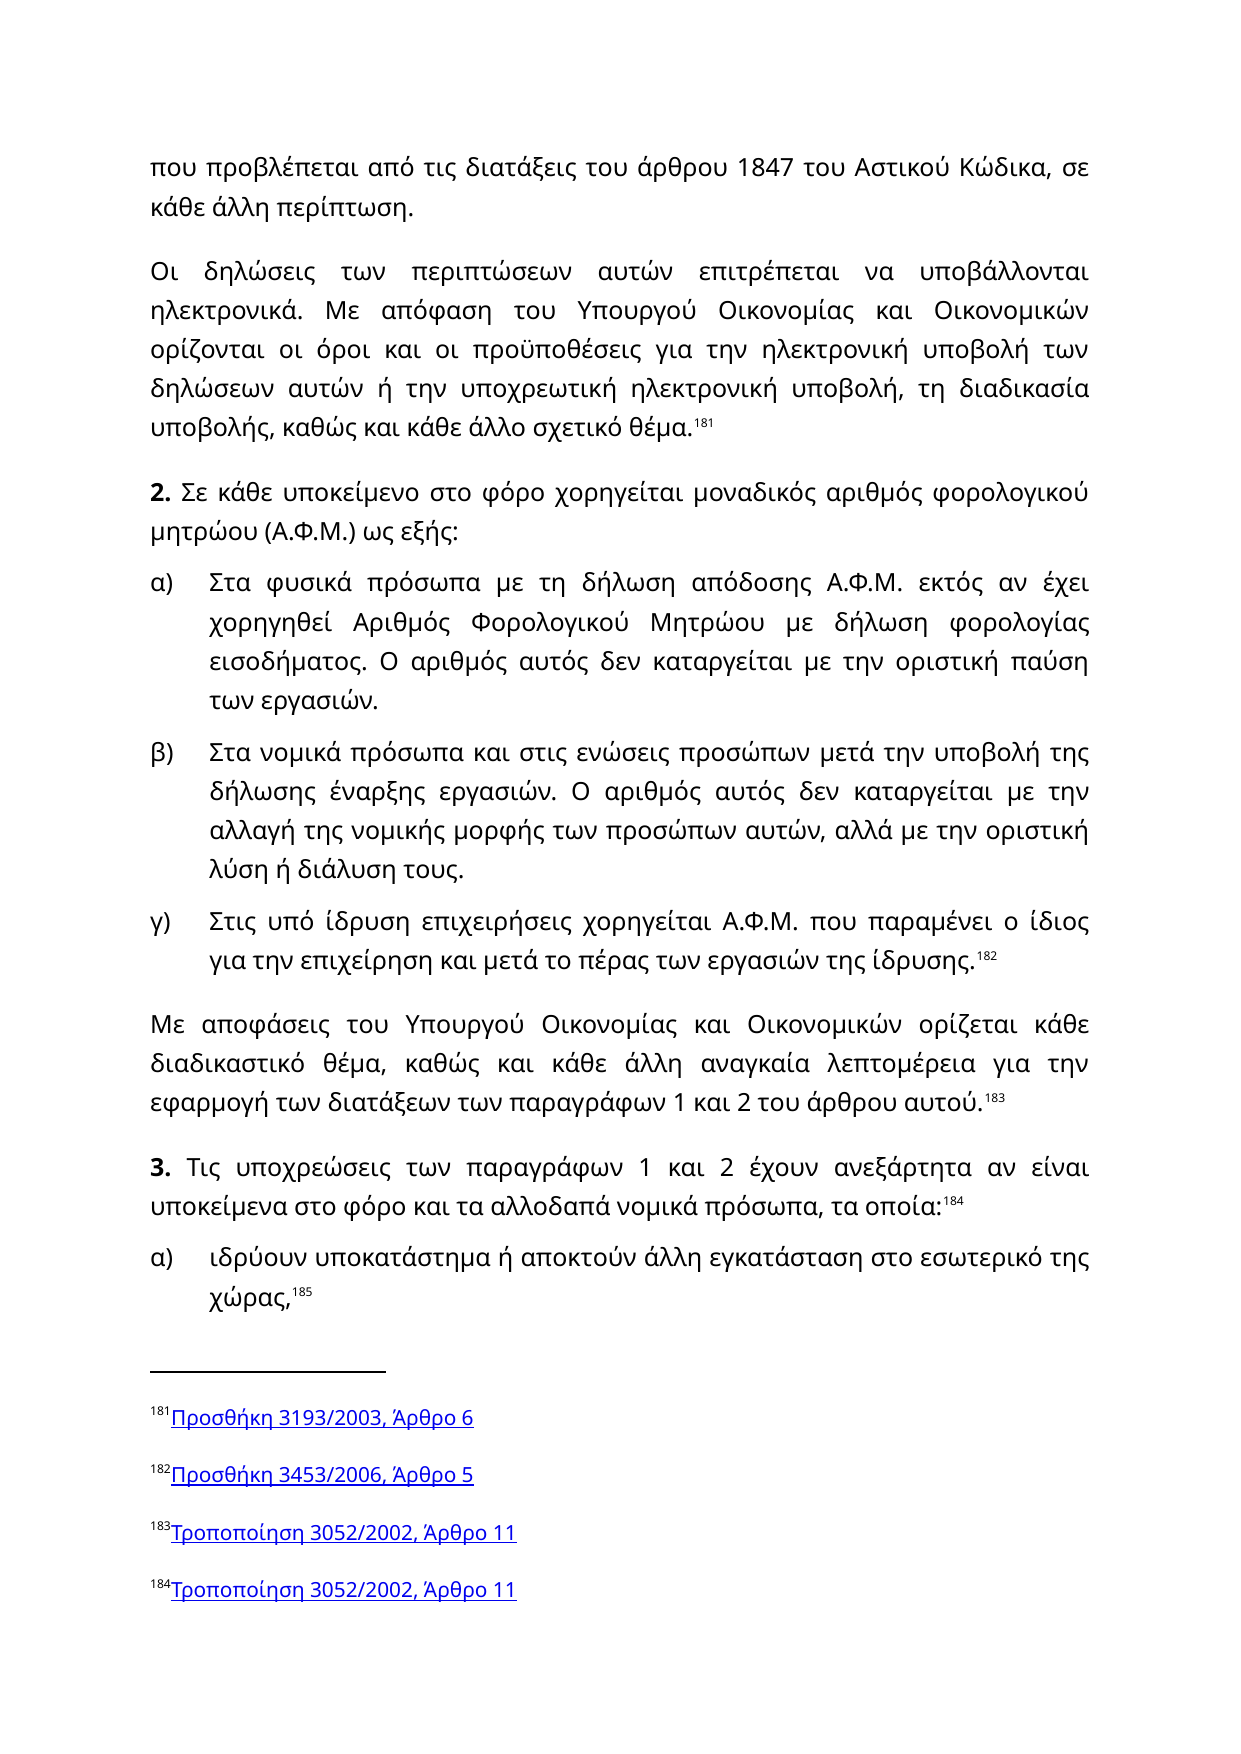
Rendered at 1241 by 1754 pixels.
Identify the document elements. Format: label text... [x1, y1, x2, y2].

list α) Στα φυσικά πρόσωπα με τη δήλωση απόδοσης Α.Φ.Μ. εκτός αν έχει χορηγηθεί Αριθμός Φορολογικού Μητρώου με δήλωση φορολογίας εισοδήματος. Ο αριθμός αυτός δεν καταργείται με την οριστική παύση των εργασιών. [150, 565, 1090, 717]
list β) Στα νομικά πρόσωπα και στις ενώσεις προσώπων μετά την υποβολή της δήλωσης έναρξης εργασιών. Ο αριθμός αυτός δεν καταργείται με την αλλαγή της νομικής μορφής των προσώπων αυτών, αλλά με την οριστική λύση ή διάλυση τους. [150, 734, 1090, 886]
text Οι δηλώσεις των περιπτώσεων αυτών επιτρέπεται να υποβάλλονται ηλεκτρονικά. Με απόφαση του Υπουργού Οικονομίας και Οικονομικών ορίζονται οι όροι και οι προϋποθέσεις για την ηλεκτρονική υποβολή των δηλώσεων αυτών ή την υποχρεωτική ηλεκτρονική υποβολή, τη διαδικασία υποβολής, καθώς και κάθε άλλο σχετικό θέμα. [150, 253, 1090, 444]
text 3. Τις υποχρεώσεις των παραγράφων 1 και 2 έχουν ανεξάρτητα αν είναι υποκείμενα στο φόρο και τα αλλοδαπά νομικά πρόσωπα, τα οποία: [150, 1149, 1090, 1222]
text 2. Σε κάθε υποκείμενο στο φόρο χορηγείται μοναδικός αριθμός φορολογικού μητρώου (Α.Φ.Μ.) ως εξής: [150, 474, 1090, 547]
text Τροποποίηση 3052/2002, Άρθρο 11 [150, 1518, 1090, 1546]
text που προβλέπεται από τις διατάξεις του άρθρου 1847 του Αστικού Κώδικα, σε κάθε άλλη περίπτωση. [150, 150, 1090, 223]
text Προσθήκη 3453/2006, Άρθρο 5 [150, 1460, 1090, 1489]
text Προσθήκη 3193/2003, Άρθρο 6 [150, 1403, 1090, 1431]
text Με αποφάσεις του Υπουργού Οικονομίας και Οικονομικών ορίζεται κάθε διαδικαστικό θέμα, καθώς και κάθε άλλη αναγκαία λεπτομέρεια για την εφαρμογή των διατάξεων των παραγράφων 1 και 2 του άρθρου αυτού. [150, 1007, 1090, 1119]
text Τροποποίηση 3052/2002, Άρθρο 11 [150, 1576, 1090, 1604]
list γ) Στις υπό ίδρυση επιχειρήσεις χορηγείται Α.Φ.Μ. που παραμένει ο ίδιος για την επιχείρηση και μετά το πέρας των εργασιών της ίδρυσης. [150, 903, 1090, 977]
list α) ιδρύουν υποκατάστημα ή αποκτούν άλλη εγκατάσταση στο εσωτερικό της χώρας, [150, 1240, 1090, 1313]
